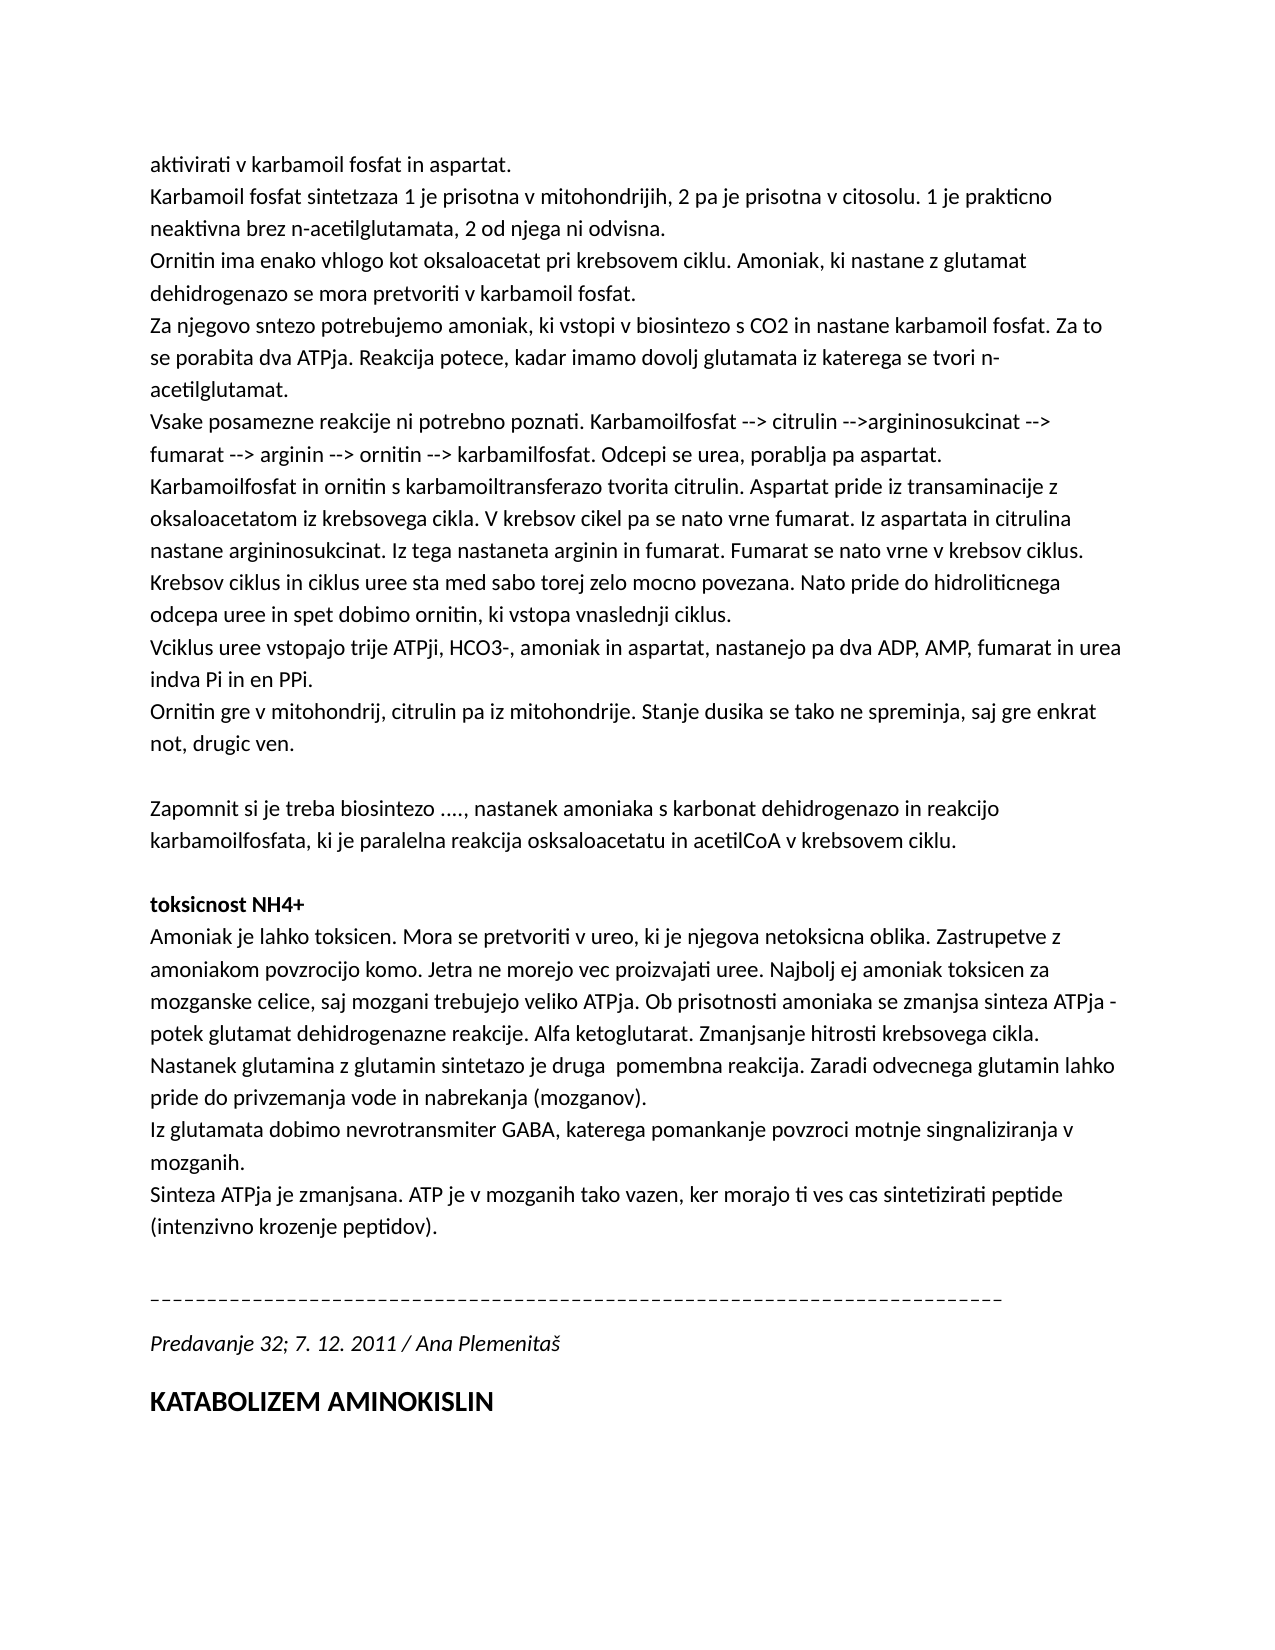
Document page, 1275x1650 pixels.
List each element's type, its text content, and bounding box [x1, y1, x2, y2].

text Amoniak je lahko toksicen. Mora se pretvoriti v ureo, ki je njegova netoksicna oblika. Zastrupetve z amoniakom povzrocijo komo. Jetra ne morejo vec proizvajati uree. Najbolj ej amoniak toksicen za mozganske celice, saj mozgani trebujejo veliko ATPja. Ob prisotnosti amoniaka se zmanjsa sinteza ATPja - potek glutamat dehidrogenazne reakcije. Alfa ketoglutarat. Zmanjsanje hitrosti krebsovega cikla. [150, 922, 1125, 1047]
text toksicnost NH4+ [150, 890, 1125, 918]
text Sinteza ATPja je zmanjsana. ATP je v mozganih tako vazen, ker morajo ti ves cas sintetizirati peptide (intenzivno krozenje peptidov). [150, 1180, 1125, 1240]
text ___________________________________________________________________________ [150, 1277, 1125, 1304]
text Ornitin gre v mitohondrij, citrulin pa iz mitohondrije. Stanje dusika se tako ne spreminja, saj gre enkrat not, drugic ven. [150, 697, 1125, 757]
text Vciklus uree vstopajo trije ATPji, HCO3-, amoniak in aspartat, nastanejo pa dva ADP, AMP, fumarat in urea indva Pi in en PPi. [150, 633, 1125, 693]
text Karbamoilfosfat in ornitin s karbamoiltransferazo tvorita citrulin. Aspartat pride iz transaminacije z oksaloacetatom iz krebsovega cikla. V krebsov cikel pa se nato vrne fumarat. Iz aspartata in citrulina nastane argininosukcinat. Iz tega nastaneta arginin in fumarat. Fumarat se nato vrne v krebsov ciklus. Krebsov ciklus in ciklus uree sta med sabo torej zelo mocno povezana. Nato pride do hidroliticnega odcepa uree in spet dobimo ornitin, ki vstopa vnaslednji ciklus. [150, 472, 1125, 629]
text Predavanje 32; 7. 12. 2011 / Ana Plemenitaš [150, 1329, 1125, 1358]
text Ornitin ima enako vhlogo kot oksaloacetat pri krebsovem ciklu. Amoniak, ki nastane z glutamat dehidrogenazo se mora pretvoriti v karbamoil fosfat. [150, 247, 1125, 307]
text KATABOLIZEM AMINOKISLIN [150, 1383, 1125, 1418]
text Iz glutamata dobimo nevrotransmiter GABA, katerega pomankanje povzroci motnje singnaliziranja v mozganih. [150, 1116, 1125, 1176]
text Za njegovo sntezo potrebujemo amoniak, ki vstopi v biosintezo s CO2 in nastane karbamoil fosfat. Za to se porabita dva ATPja. Reakcija potece, kadar imamo dovolj glutamata iz katerega se tvori n-acetilglutamat. [150, 311, 1125, 403]
text Karbamoil fosfat sintetzaza 1 je prisotna v mitohondrijih, 2 pa je prisotna v citosolu. 1 je prakticno neaktivna brez n-acetilglutamata, 2 od njega ni odvisna. [150, 182, 1125, 242]
text Vsake posamezne reakcije ni potrebno poznati. Karbamoilfosfat --> citrulin -->argininosukcinat --> fumarat --> arginin --> ornitin --> karbamilfosfat. Odcepi se urea, porablja pa aspartat. [150, 407, 1125, 468]
text Zapomnit si je treba biosintezo ...., nastanek amoniaka s karbonat dehidrogenazo in reakcijo karbamoilfosfata, ki je paralelna reakcija osksaloacetatu in acetilCoA v krebsovem ciklu. [150, 794, 1125, 854]
text Nastanek glutamina z glutamin sintetazo je druga pomembna reakcija. Zaradi odvecnega glutamin lahko pride do privzemanja vode in nabrekanja (mozganov). [150, 1051, 1125, 1111]
text aktivirati v karbamoil fosfat in aspartat. [150, 150, 1125, 178]
